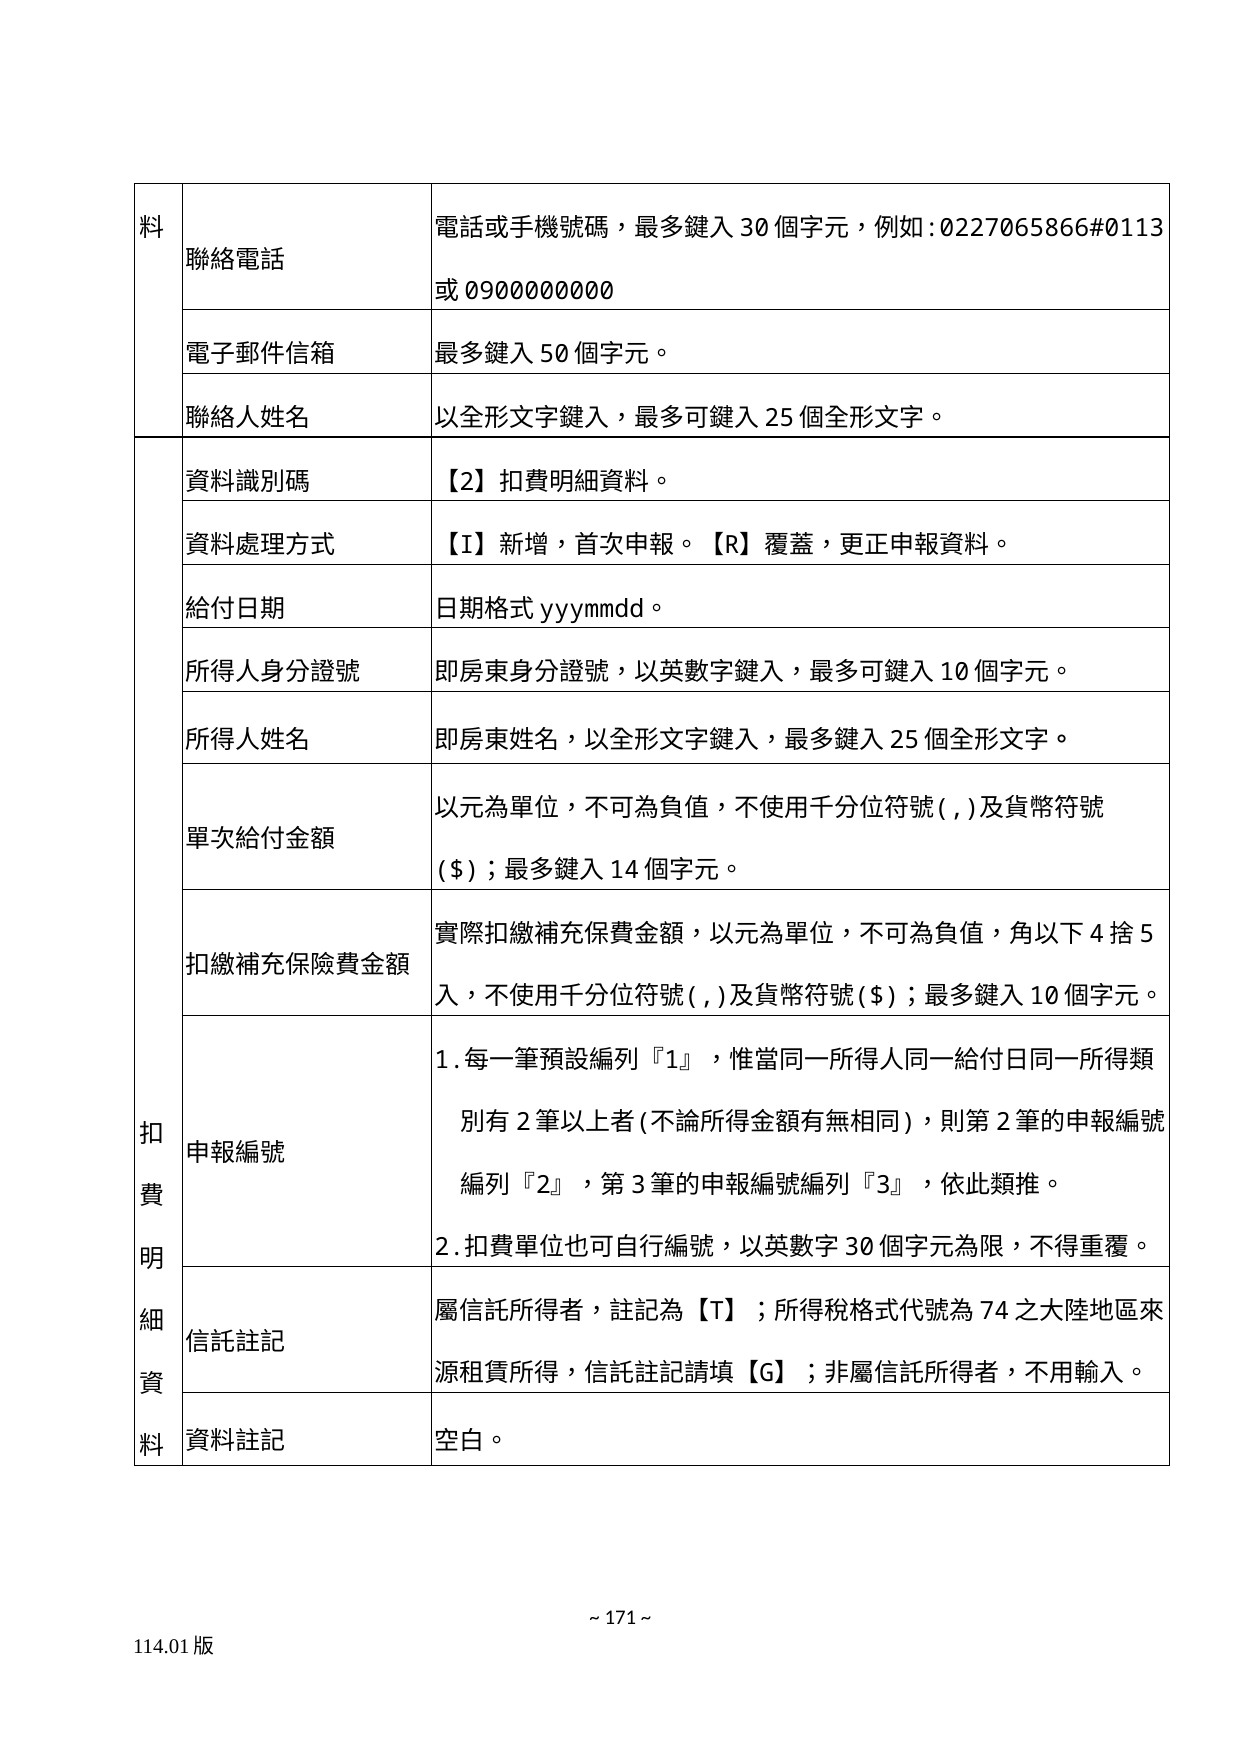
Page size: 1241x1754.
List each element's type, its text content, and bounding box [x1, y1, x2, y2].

table_cell 【I】新增，首次申報。【R】覆蓋，更正申報資料。 [432, 501, 1169, 563]
table_cell 以元為單位，不可為負值，不使用千分位符號(,)及貨幣符號($)；最多鍵入14個字元。 [432, 764, 1169, 888]
table_cell 扣繳補充保險費金額 [183, 890, 431, 1014]
table_cell 所得人身分證號 [183, 628, 431, 691]
table_cell 資料識別碼 [183, 438, 431, 500]
table_cell 資料處理方式 [183, 501, 431, 563]
table_cell 扣 費 明 細 資 料 [135, 438, 182, 1464]
table_cell 日期格式yyymmdd。 [432, 565, 1169, 627]
table_cell 實際扣繳補充保費金額，以元為單位，不可為負值，角以下4捨5入，不使用千分位符號(,)及貨幣符號($)；最多鍵入10個字元。 [432, 890, 1169, 1014]
table_cell 聯絡人姓名 [183, 374, 431, 436]
table_cell 聯絡電話 [183, 184, 431, 309]
table_cell 資料註記 [183, 1393, 431, 1464]
table_cell 料 [135, 184, 182, 436]
table_cell 信託註記 [183, 1267, 431, 1392]
table_cell 電子郵件信箱 [183, 310, 431, 373]
table_cell 申報編號 [183, 1016, 431, 1266]
table_cell 即房東身分證號，以英數字鍵入，最多可鍵入10個字元。 [432, 628, 1169, 691]
table_cell 單次給付金額 [183, 764, 431, 888]
table_cell 屬信託所得者，註記為【T】；所得稅格式代號為74之大陸地區來源租賃所得，信託註記請填【G】；非屬信託所得者，不用輸入。 [432, 1267, 1169, 1392]
table_cell 最多鍵入50個字元。 [432, 310, 1169, 373]
table_cell 給付日期 [183, 565, 431, 627]
table_cell 以全形文字鍵入，最多可鍵入25個全形文字。 [432, 374, 1169, 436]
table_cell 即房東姓名，以全形文字鍵入，最多鍵入25個全形文字。 [432, 692, 1169, 762]
table_cell 所得人姓名 [183, 692, 431, 762]
table_cell 1.每一筆預設編列『1』，惟當同一所得人同一給付日同一所得類別有2筆以上者(不論所得金額有無相同)，則第2筆的申報編號編列『2』，第3筆的申報編號編列『3』，依此類推。 2.扣費單位也可自行編號，以英數字30個字元為限，不得重覆。 [432, 1016, 1169, 1266]
table_cell 【2】扣費明細資料。 [432, 438, 1169, 500]
table_cell 電話或手機號碼，最多鍵入30個字元，例如:0227065866#0113或0900000000 [432, 184, 1169, 309]
table_cell 空白。 [432, 1393, 1169, 1464]
